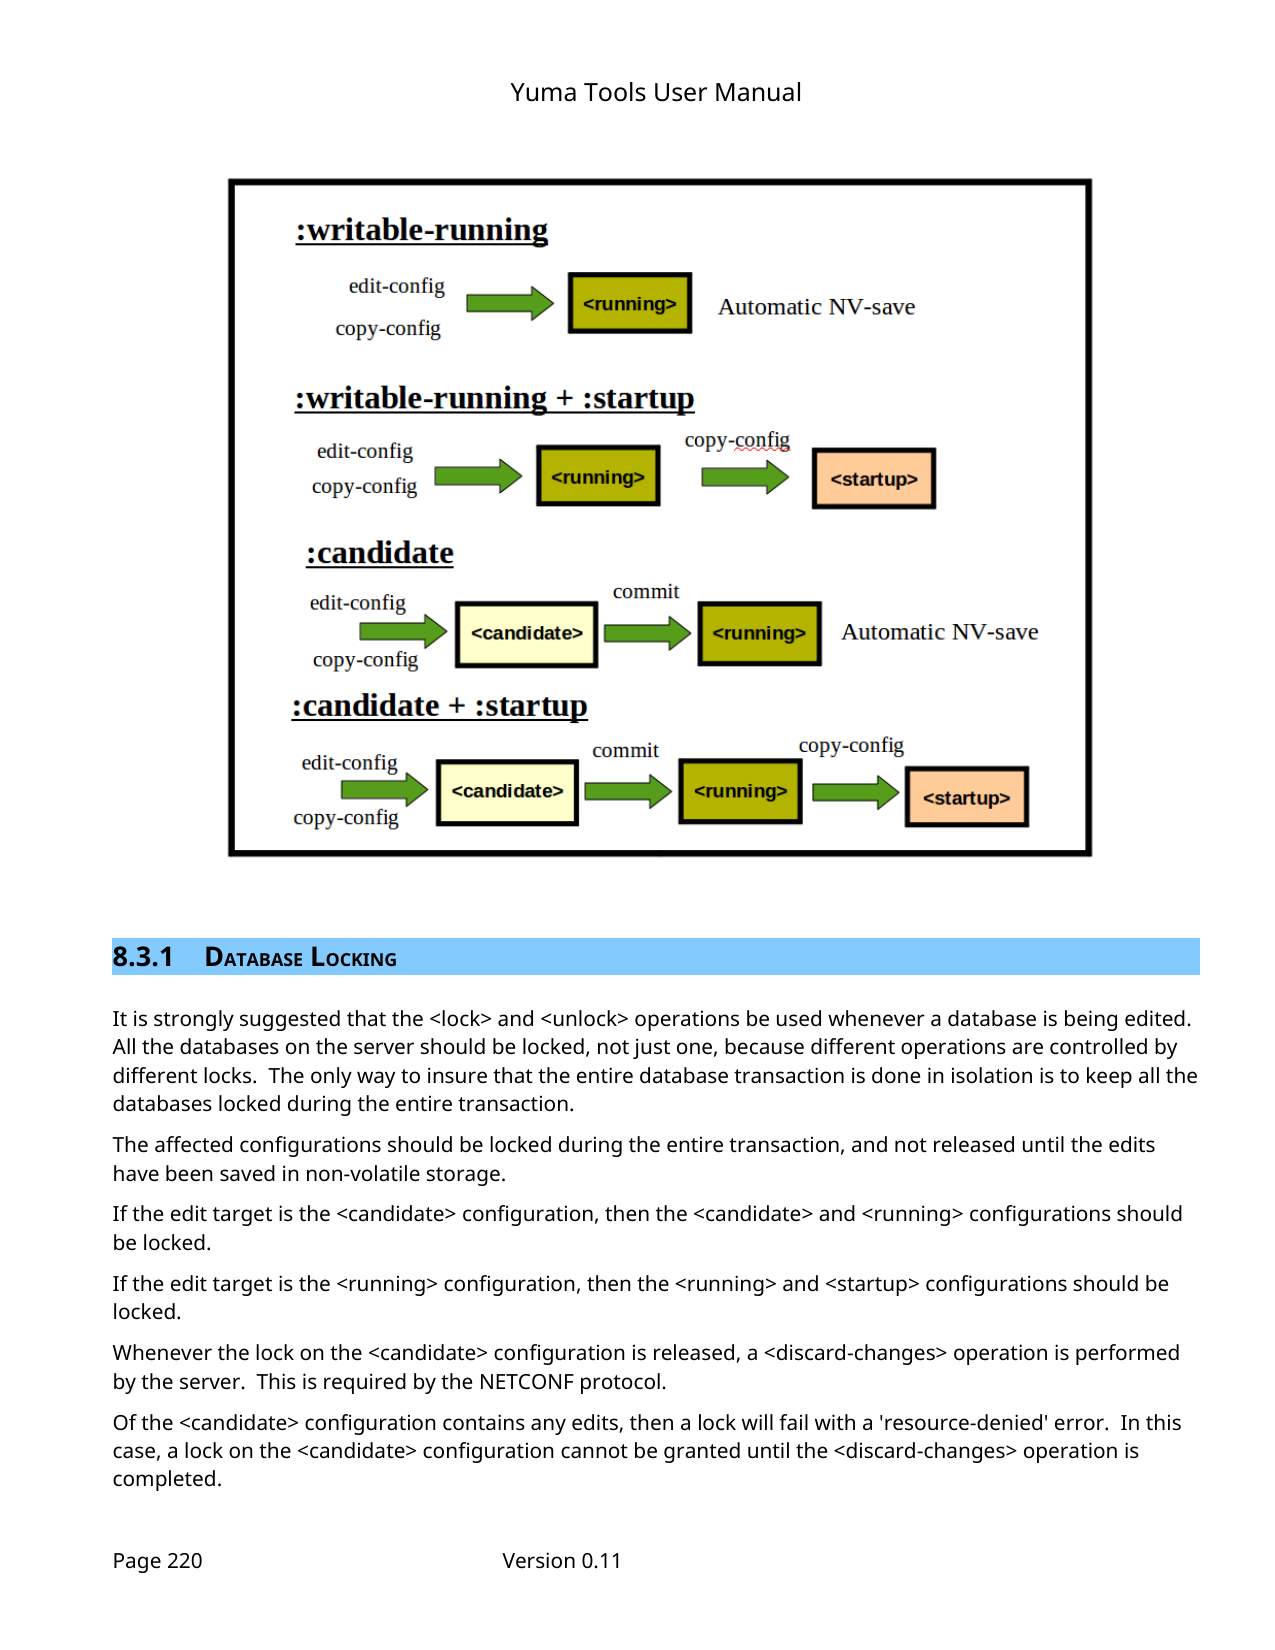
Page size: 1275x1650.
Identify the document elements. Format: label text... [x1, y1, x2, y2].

text It is strongly suggested that the <lock> and <unlock> operations be used whenever a database is being edited. All the databases on the server should be locked, not just one, because different operations are controlled by different locks. The only way to insure that the entire database transaction is done in isolation is to keep all the databases locked during the entire transaction. [112, 1004, 1200, 1118]
subtitle Database Locking [112, 938, 1200, 975]
text The affected configurations should be locked during the entire transaction, and not released until the edits have been saved in non-volatile storage. [112, 1130, 1200, 1187]
text If the edit target is the <candidate> configuration, then the <candidate> and <running> configurations should be locked. [112, 1199, 1200, 1256]
text Of the <candidate> configuration contains any edits, then a lock will fail with a 'resource-denied' error. In this case, a lock on the <candidate> configuration cannot be granted until the <discard-changes> operation is completed. [112, 1408, 1200, 1493]
text Whenever the lock on the <candidate> configuration is released, a <discard-changes> operation is performed by the server. This is required by the NETCONF protocol. [112, 1338, 1200, 1395]
text If the edit target is the <running> configuration, then the <running> and <startup> configurations should be locked. [112, 1269, 1200, 1326]
picture [163, 138, 1149, 881]
